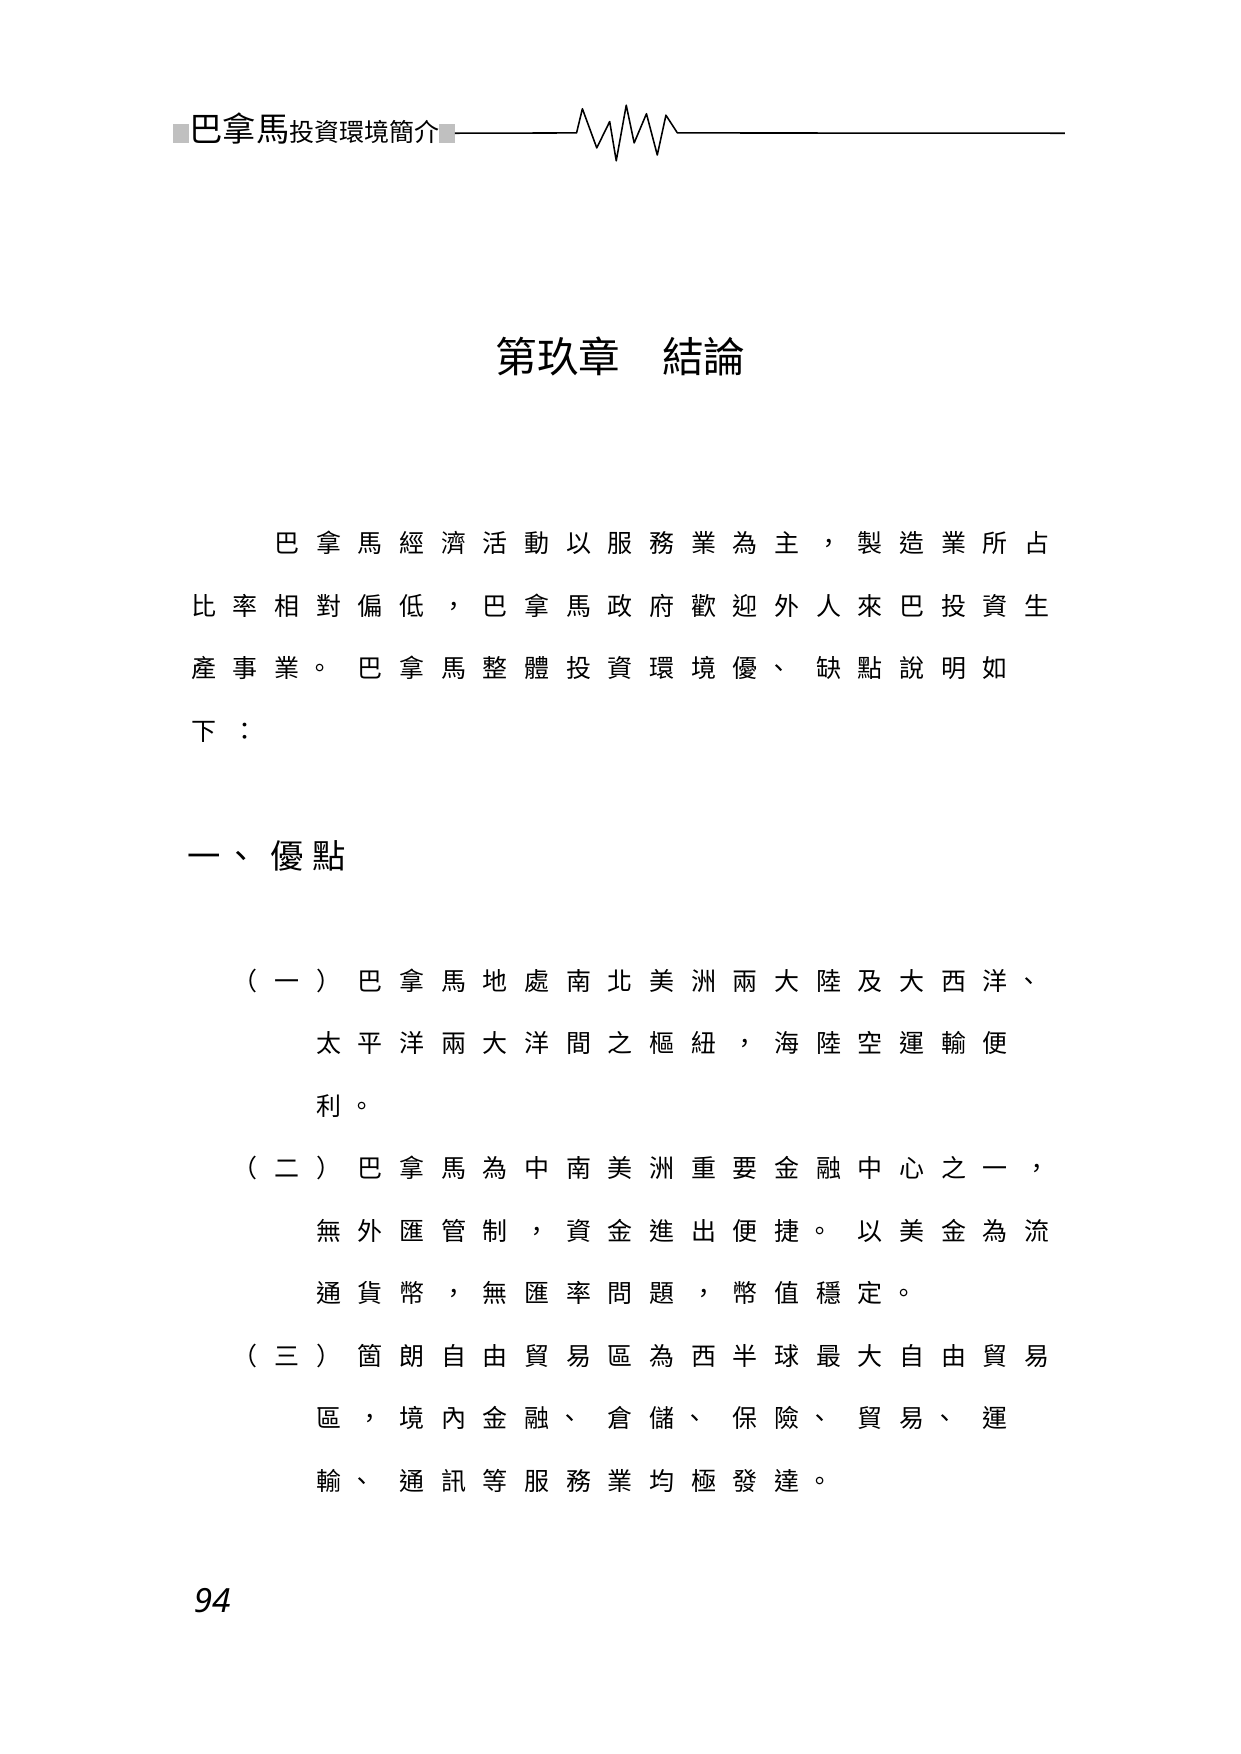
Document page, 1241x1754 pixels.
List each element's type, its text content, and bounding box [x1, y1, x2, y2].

text 第玖章 結論 [183, 313, 1058, 375]
text （二）巴拿馬為中南美洲重要金融中心之一，無外匯管制，資金進出便捷。以美金為流通貨幣，無匯率問題，幣值穩定。 [207, 1125, 1058, 1313]
text 巴拿馬經濟活動以服務業為主，製造業所占比率相對偏低，巴拿馬政府歡迎外人來巴投資生產事業。巴拿馬整體投資環境優、缺點說明如下： [183, 500, 1058, 750]
text 一、優點 [183, 813, 1058, 875]
text （一）巴拿馬地處南北美洲兩大陸及大西洋、太平洋兩大洋間之樞紐，海陸空運輸便利。 [207, 938, 1058, 1125]
text （三）箇朗自由貿易區為西半球最大自由貿易區，境內金融、倉儲、保險、貿易、運輸、通訊等服務業均極發達。 [207, 1313, 1058, 1500]
